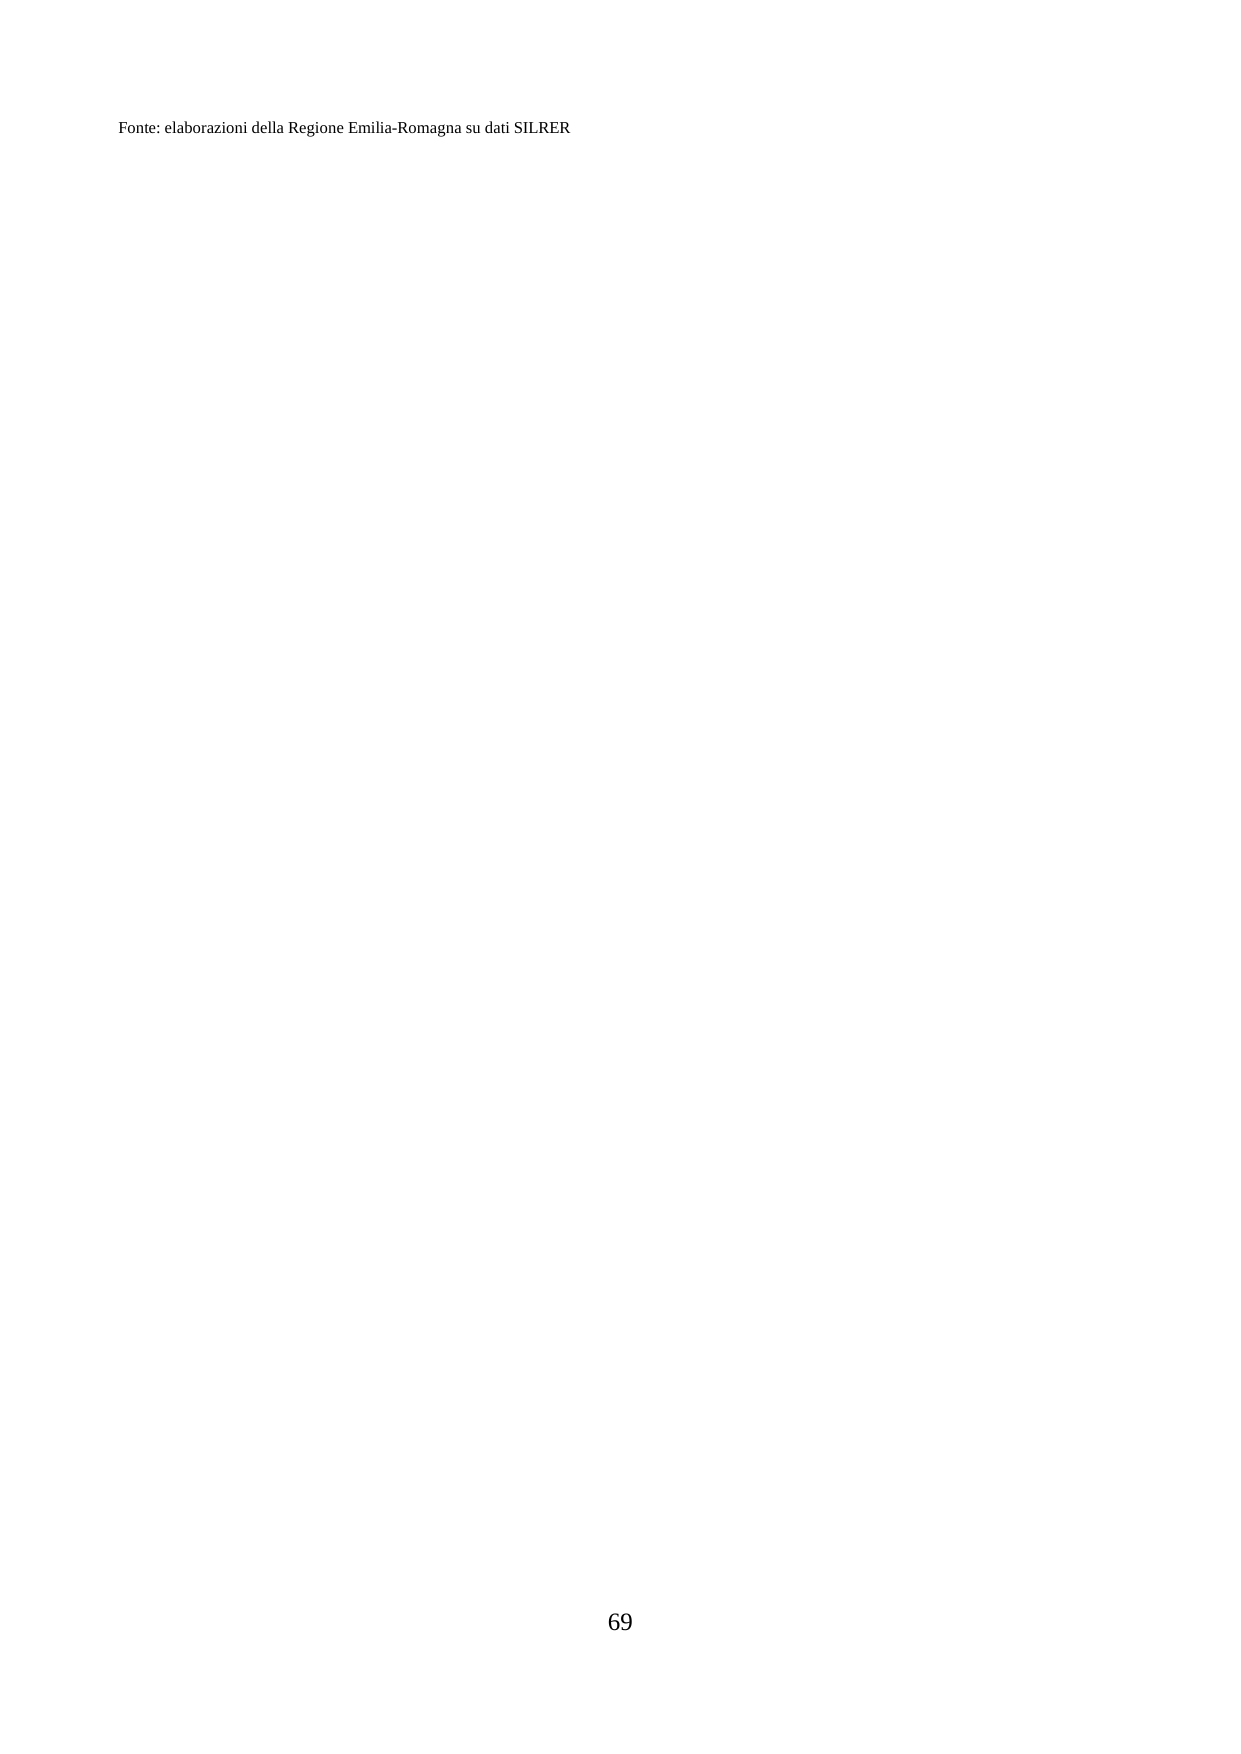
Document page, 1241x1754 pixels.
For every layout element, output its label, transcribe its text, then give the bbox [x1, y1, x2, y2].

text Fonte: elaborazioni della Regione Emilia-Romagna su dati SILRER [118, 118, 1122, 137]
